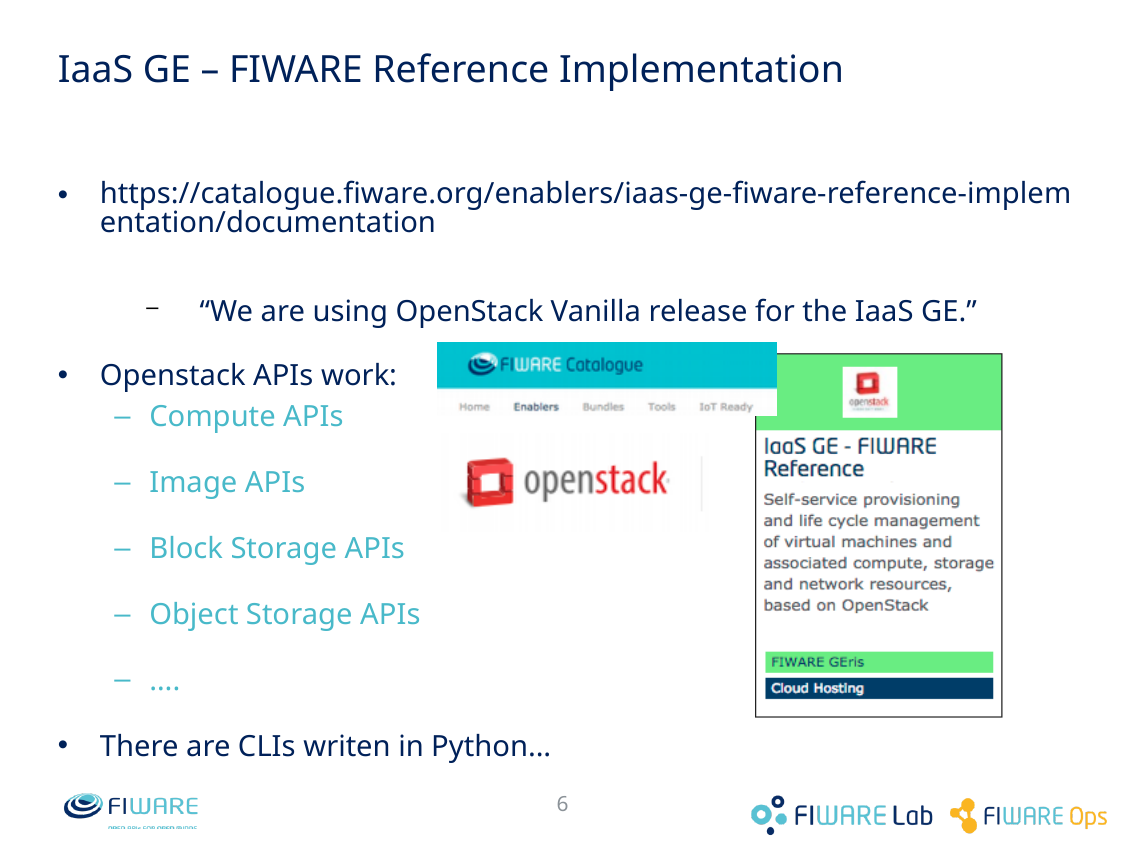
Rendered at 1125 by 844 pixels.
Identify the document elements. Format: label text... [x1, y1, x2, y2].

picture [441, 433, 709, 532]
title IaaS GE – FIWARE Reference Implementation [42, 35, 1021, 99]
picture [60, 789, 203, 829]
picture [437, 342, 1004, 719]
picture [739, 782, 939, 843]
picture [945, 793, 1113, 840]
list https://catalogue.fiware.org/enablers/iaas-ge-fiware-reference-implementation/documentation “We are using OpenStack Vanilla release for the IaaS GE.” Openstack APIs work: Compute APIs Image APIs Block Storage APIs Object Storage APIs …. There are CLIs writen in Python... [42, 167, 1090, 774]
slide_number [498, 782, 626, 827]
